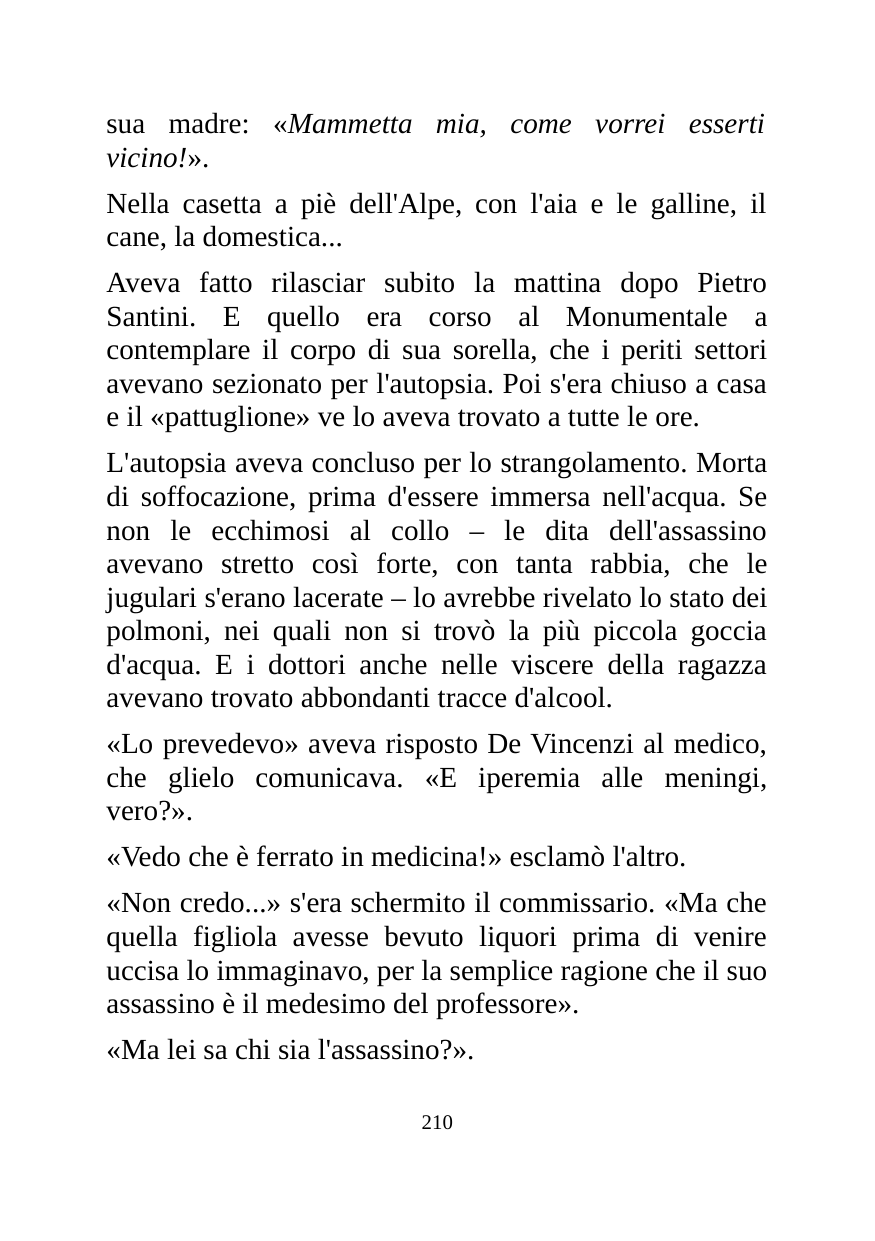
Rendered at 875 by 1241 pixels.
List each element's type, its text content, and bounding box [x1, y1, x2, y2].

text Nella casetta a piè dell'Alpe, con l'aia e le galline, il cane, la domestica... [106, 186, 768, 253]
text «Lo prevedevo» aveva risposto De Vincenzi al medico, che glielo comunicava. «E iperemia alle meningi, vero?». [106, 726, 768, 827]
text Aveva fatto rilasciar subito la mattina dopo Pietro Santini. E quello era corso al Monumentale a contemplare il corpo di sua sorella, che i periti settori avevano sezionato per l'autopsia. Poi s'era chiuso a casa e il «pattuglione» ve lo aveva trovato a tutte le ore. [106, 265, 768, 433]
text L'autopsia aveva concluso per lo strangolamento. Morta di soffocazione, prima d'essere immersa nell'acqua. Se non le ecchimosi al collo – le dita dell'assassino avevano stretto così forte, con tanta rabbia, che le jugulari s'erano lacerate – lo avrebbe rivelato lo stato dei polmoni, nei quali non si trovò la più piccola goccia d'acqua. E i dottori anche nelle viscere della ragazza avevano trovato abbondanti tracce d'alcool. [106, 446, 768, 714]
text «Vedo che è ferrato in medicina!» esclamò l'altro. [106, 839, 768, 873]
text «Ma lei sa chi sia l'assassino?». [106, 1032, 768, 1066]
text «Non credo...» s'era schermito il commissario. «Ma che quella figliola avesse bevuto liquori prima di venire uccisa lo immaginavo, per la semplice ragione che il suo assassino è il medesimo del professore». [106, 886, 768, 1020]
text sua madre: «Mammetta mia, come vorrei esserti vicino!». [106, 106, 768, 173]
